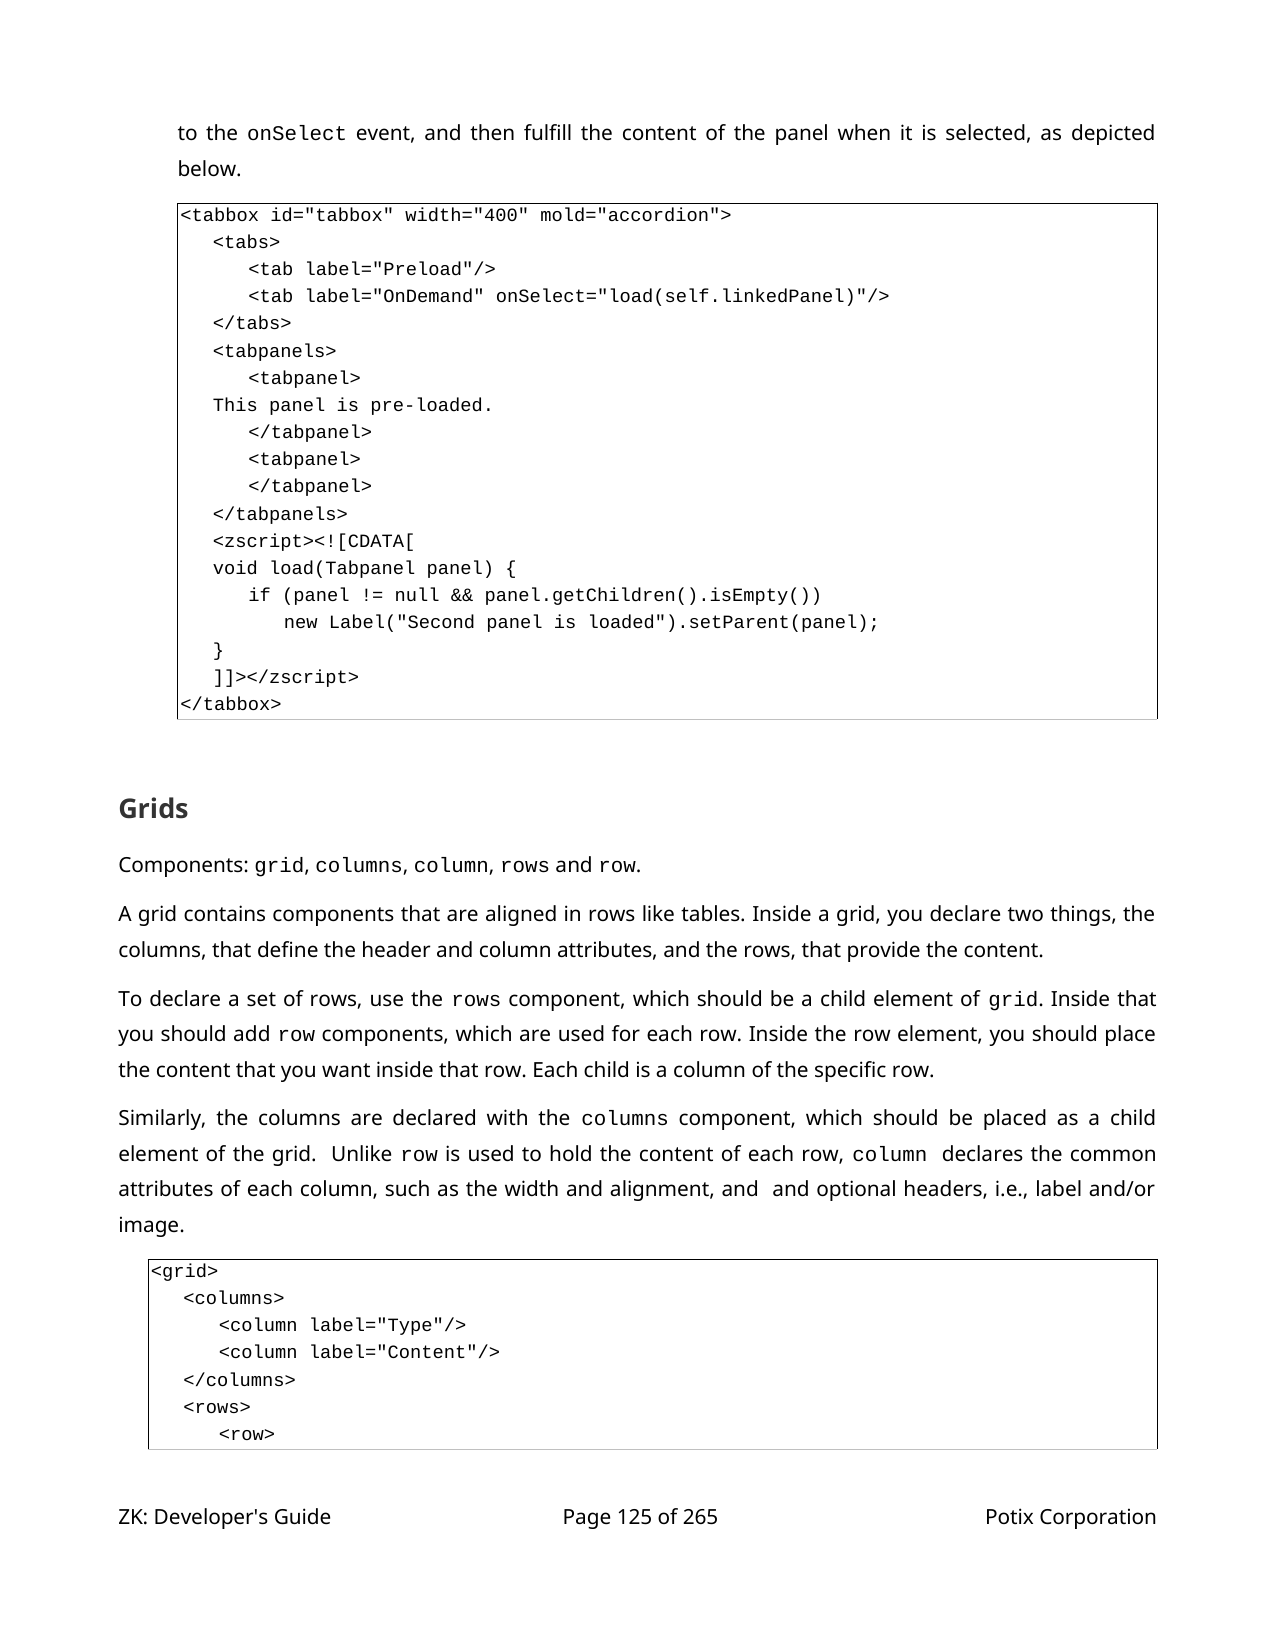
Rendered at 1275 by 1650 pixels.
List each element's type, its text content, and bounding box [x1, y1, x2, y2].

text <tabpanels> [178, 338, 1157, 363]
text <tab label="OnDemand" onSelect="load(self.linkedPanel)"/> [178, 284, 1157, 308]
text <tabpanel> [178, 447, 1157, 471]
text <tabbox id="tabbox" width="400" mold="accordion"> [178, 204, 1157, 227]
text new Label("Second panel is loaded").setParent(panel); [178, 610, 1157, 634]
text to the onSelect event, and then fulfill the content of the panel when it is selected, as depicted below. [177, 118, 1157, 182]
text This panel is pre-loaded. [178, 393, 1157, 417]
text </tabbox> [178, 692, 1157, 719]
text <columns> [149, 1286, 1157, 1310]
text <tabpanel> [178, 366, 1157, 390]
text ]]></zscript> [178, 665, 1157, 689]
text <zscript><![CDATA[ [178, 529, 1157, 553]
text <tab label="Preload"/> [178, 257, 1157, 281]
text </tabs> [178, 311, 1157, 336]
text Components: grid, columns, column, rows and row. [118, 850, 1157, 879]
text </tabpanel> [178, 474, 1157, 499]
subtitle Grids [118, 790, 1157, 827]
text <rows> [149, 1394, 1157, 1419]
text Similarly, the columns are declared with the columns component, which should be placed as a child element of the grid. Unlike row is used to hold the content of each row, column declares the common attributes of each column, such as the width and alignment, and and optional headers, i.e., label and/or image. [118, 1103, 1157, 1238]
text To declare a set of rows, use the rows component, which should be a child element of grid. Inside that you should add row components, which are used for each row. Inside the row element, you should place the content that you want inside that row. Each child is a column of the specific row. [118, 984, 1157, 1083]
text </tabpanel> [178, 420, 1157, 444]
text <column label="Type"/> [149, 1313, 1157, 1337]
text <row> [149, 1422, 1157, 1449]
text </tabpanels> [178, 502, 1157, 526]
text if (panel != null && panel.getChildren().isEmpty()) [178, 583, 1157, 607]
text <grid> [149, 1260, 1157, 1283]
text <column label="Content"/> [149, 1340, 1157, 1364]
text A grid contains components that are aligned in rows like tables. Inside a grid, you declare two things, the columns, that define the header and column attributes, and the rows, that provide the content. [118, 899, 1157, 963]
text <tabs> [178, 230, 1157, 254]
text } [178, 637, 1157, 662]
text void load(Tabpanel panel) { [178, 556, 1157, 580]
text </columns> [149, 1367, 1157, 1392]
